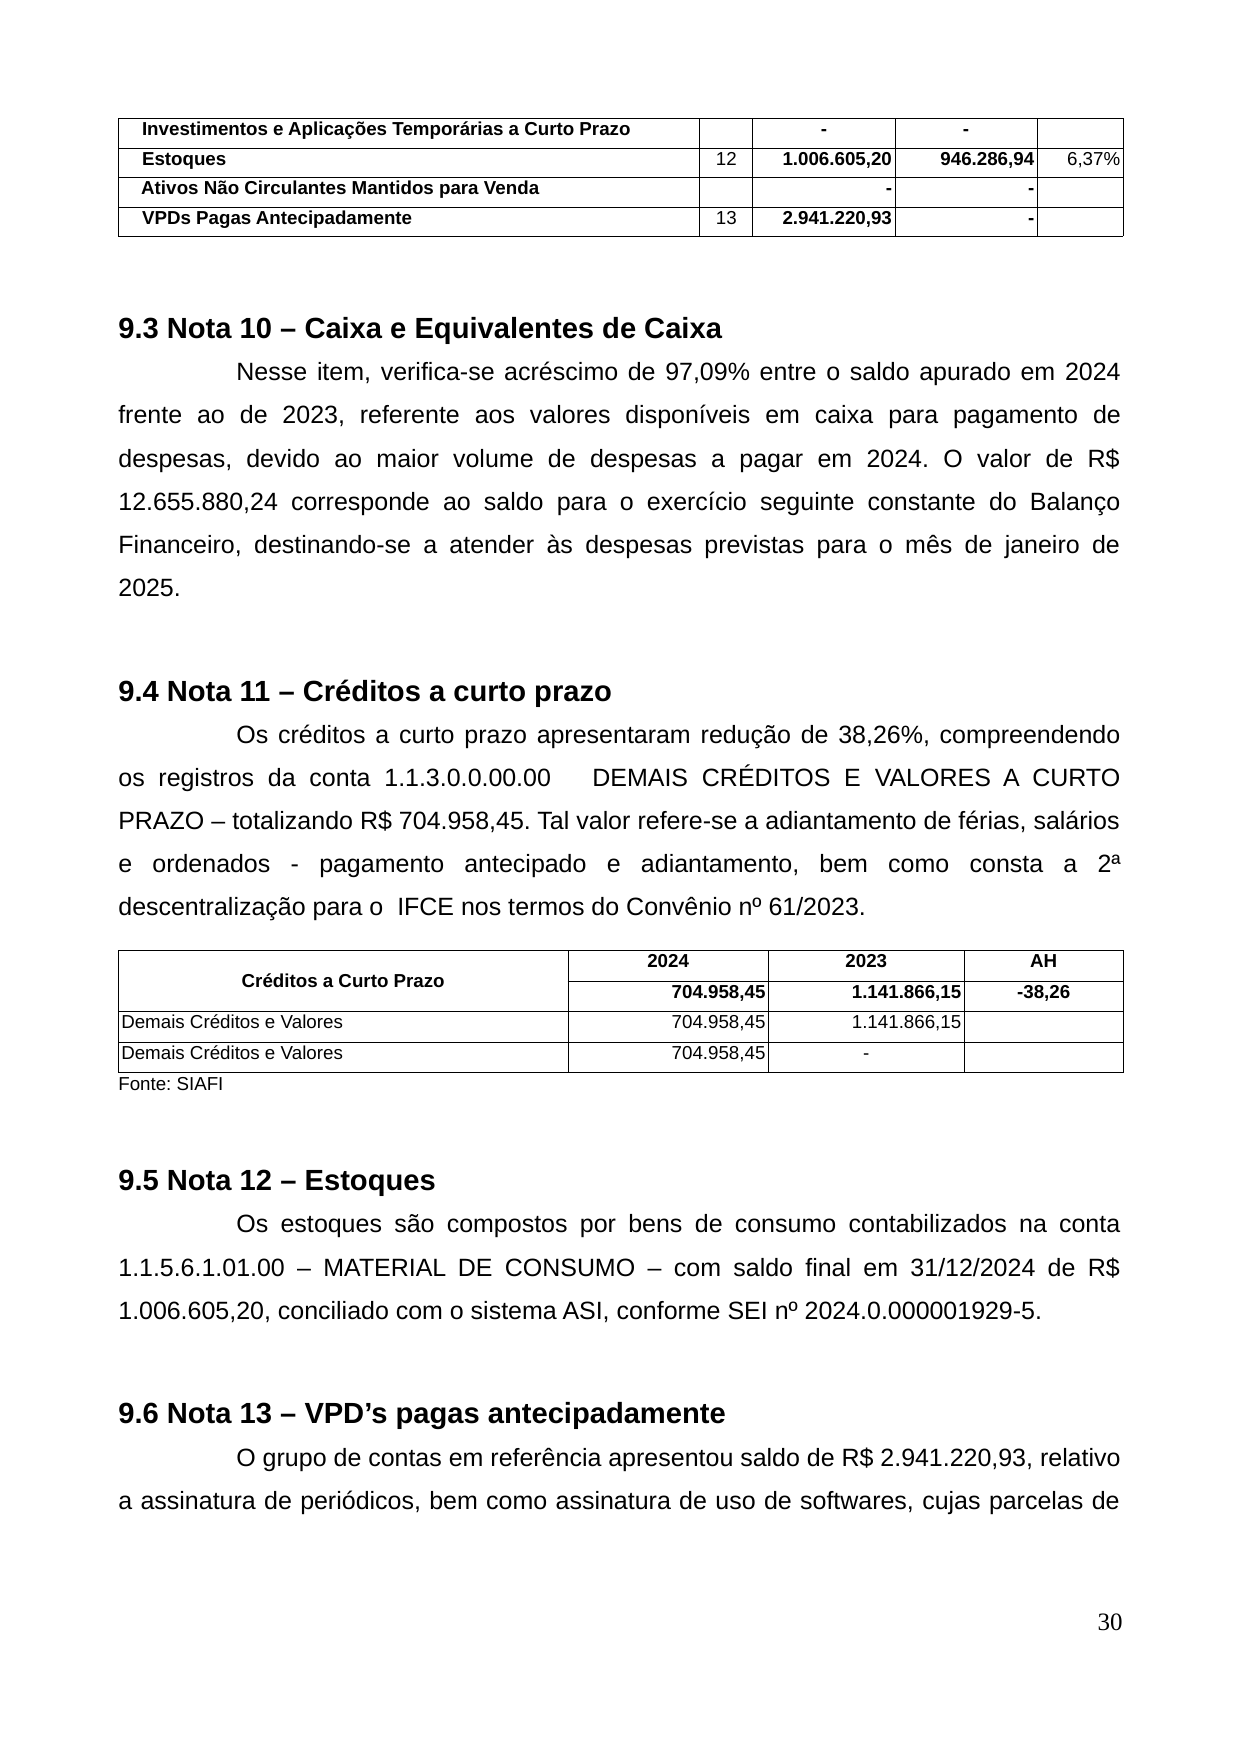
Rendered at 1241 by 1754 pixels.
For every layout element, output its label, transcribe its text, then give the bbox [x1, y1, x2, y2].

table_cell VPDs Pagas Antecipadamente [119, 208, 699, 236]
table_cell Demais Créditos e Valores [119, 1043, 568, 1072]
table_cell 704.958,45 [569, 1012, 768, 1042]
table_cell - [753, 178, 895, 207]
table_cell Investimentos e Aplicações Temporárias a Curto Prazo [119, 119, 699, 148]
table_cell 946.286,94 [896, 149, 1037, 177]
table_cell 2.941.220,93 [753, 208, 895, 236]
table_header 2024 [569, 951, 768, 981]
table_cell [700, 178, 752, 207]
table_cell Ativos Não Circulantes Mantidos para Venda [119, 178, 699, 207]
table_cell [965, 1043, 1123, 1072]
table_cell -38,26 [965, 982, 1123, 1011]
table_cell 6,37% [1038, 149, 1123, 177]
text Fonte: SIAFI [118, 1073, 1122, 1094]
table_cell Estoques [119, 149, 699, 177]
table_cell - [769, 1043, 964, 1072]
table_cell - [896, 178, 1037, 207]
table_cell 704.958,45 [569, 982, 768, 1011]
table_header Créditos a Curto Prazo [119, 951, 568, 1011]
table_cell 12 [700, 149, 752, 177]
text Os estoques são compostos por bens de consumo contabilizados na conta 1.1.5.6.1.01.00 – MATERIAL DE CONSUMO – com saldo final em 31/12/2024 de R$ 1.006.605,20, conciliado com o sistema ASI, conforme SEI nº 2024.0.000001929-5. [118, 1209, 1122, 1324]
table_cell [1038, 208, 1123, 236]
table_cell - [896, 119, 1037, 148]
table_cell - [753, 119, 895, 148]
table_cell 1.006.605,20 [753, 149, 895, 177]
table_cell 13 [700, 208, 752, 236]
table_header 2023 [769, 951, 964, 981]
table_cell Demais Créditos e Valores [119, 1012, 568, 1042]
table_cell [700, 119, 752, 148]
table_cell 704.958,45 [569, 1043, 768, 1072]
subtitle 9.3 Nota 10 – Caixa e Equivalentes de Caixa [118, 311, 1122, 345]
subtitle 9.6 Nota 13 – VPD’s pagas antecipadamente [118, 1396, 1122, 1430]
table_cell - [896, 208, 1037, 236]
table_header AH [965, 951, 1123, 981]
text Os créditos a curto prazo apresentaram redução de 38,26%, compreendendo os registros da conta 1.1.3.0.0.00.00 DEMAIS CRÉDITOS E VALORES A CURTO PRAZO – totalizando R$ 704.958,45. Tal valor refere-se a adiantamento de férias, salários e ordenados - pagamento antecipado e adiantamento, bem como consta a 2ª descentralização para o IFCE nos termos do Convênio nº 61/2023. [118, 720, 1122, 921]
subtitle 9.4 Nota 11 – Créditos a curto prazo [118, 674, 1122, 707]
table_cell [965, 1012, 1123, 1042]
subtitle 9.5 Nota 12 – Estoques [118, 1163, 1122, 1197]
table_cell 1.141.866,15 [769, 982, 964, 1011]
text O grupo de contas em referência apresentou saldo de R$ 2.941.220,93, relativo a assinatura de periódicos, bem como assinatura de uso de softwares, cujas parcelas de [118, 1442, 1122, 1514]
table_cell 1.141.866,15 [769, 1012, 964, 1042]
text Nesse item, verifica-se acréscimo de 97,09% entre o saldo apurado em 2024 frente ao de 2023, referente aos valores disponíveis em caixa para pagamento de despesas, devido ao maior volume de despesas a pagar em 2024. O valor de R$ 12.655.880,24 corresponde ao saldo para o exercício seguinte constante do Balanço Financeiro, destinando-se a atender às despesas previstas para o mês de janeiro de 2025. [118, 357, 1122, 602]
table_cell [1038, 119, 1123, 148]
table_cell [1038, 178, 1123, 207]
